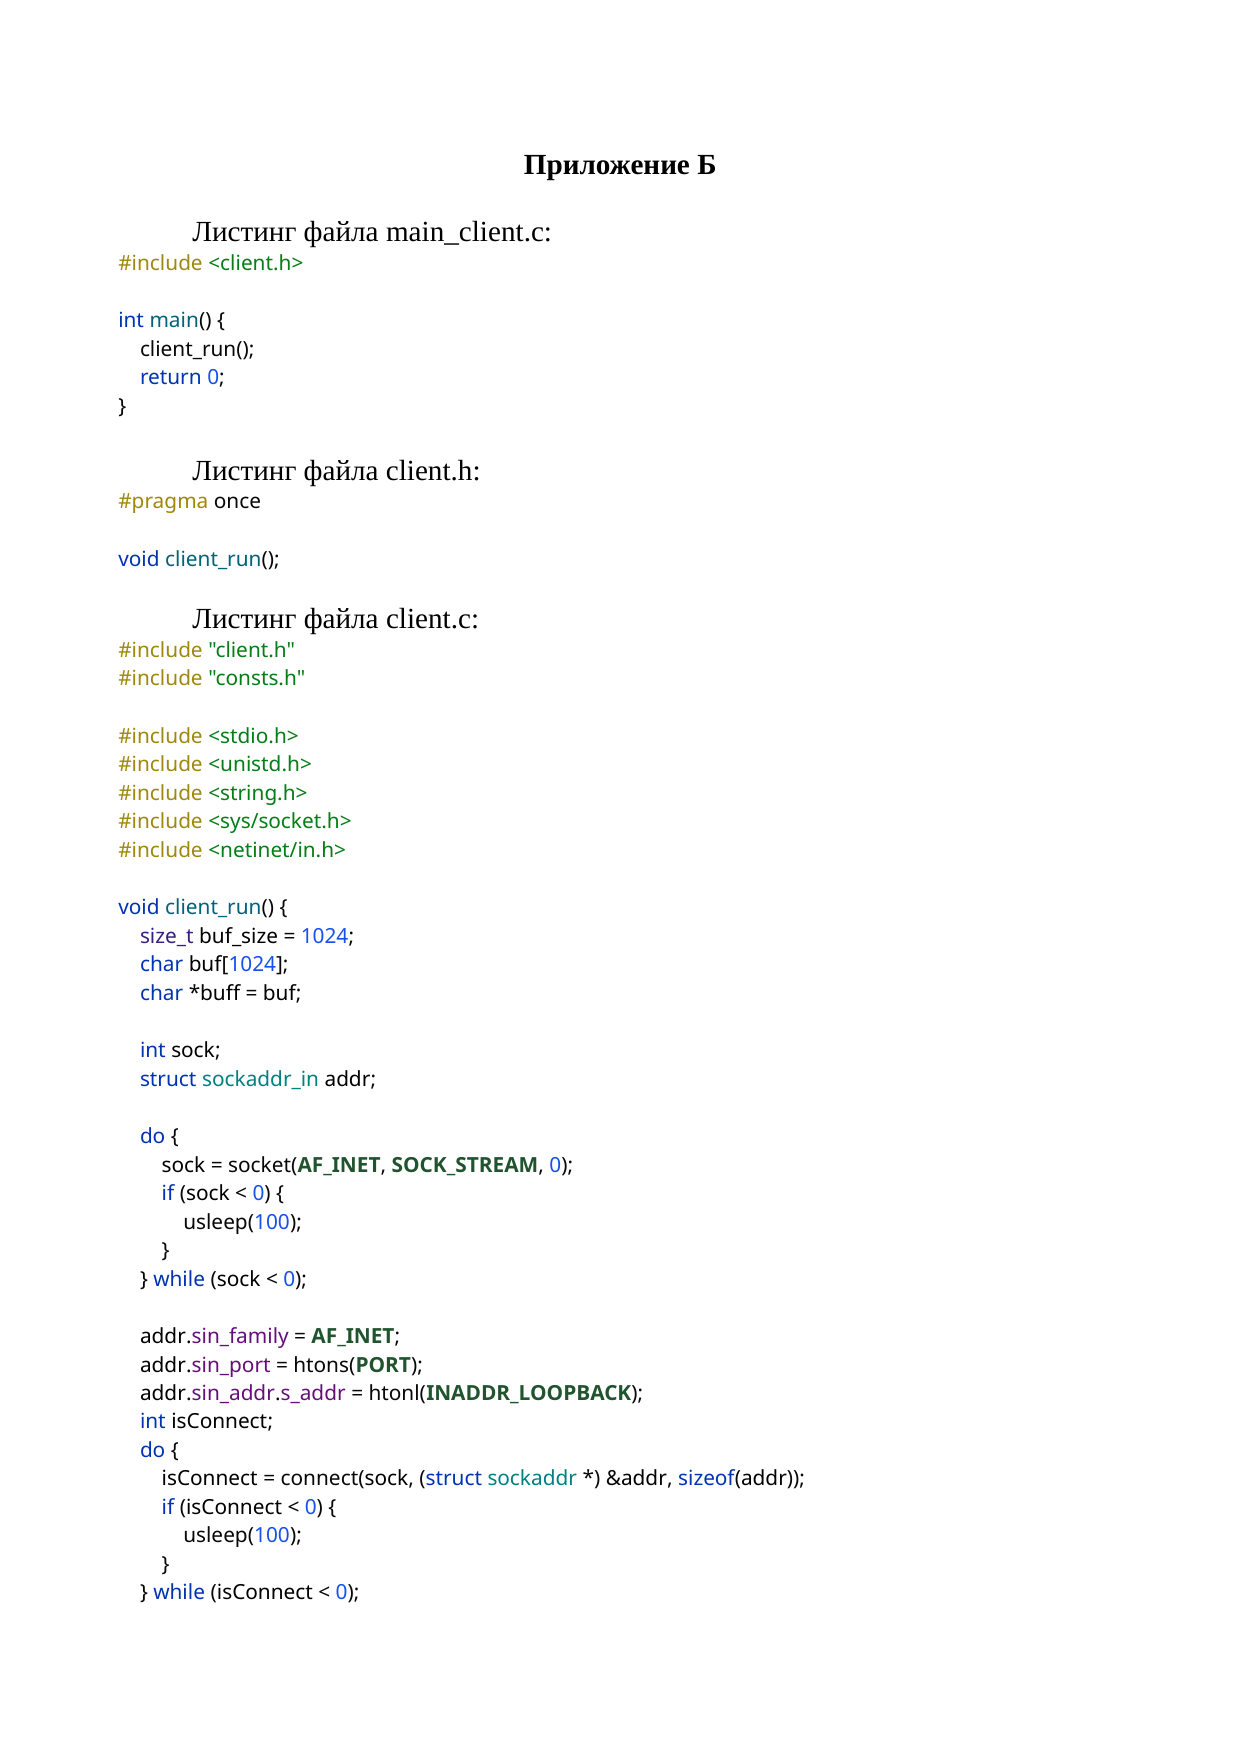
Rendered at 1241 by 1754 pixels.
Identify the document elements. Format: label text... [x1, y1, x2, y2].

text Листинг файла client.c: [118, 602, 1122, 635]
text Листинг файла main_client.c: [118, 214, 1122, 248]
text Листинг файла client.h: [118, 453, 1122, 486]
text Приложение Б [118, 147, 1122, 181]
text #include "client.h" #include "consts.h" #include <stdio.h> #include <unistd.h> #include <string.h> #include <sys/socket.h> #include <netinet/in.h> void client_run() { size_t buf_size = 1024; char buf[1024]; char *buff = buf; int sock; struct sockaddr_in addr; do { sock = socket(AF_INET, SOCK_STREAM, 0); if (sock < 0) { usleep(100); } } while (sock < 0); addr.sin_family = AF_INET; addr.sin_port = htons(PORT); addr.sin_addr.s_addr = htonl(INADDR_LOOPBACK); int isConnect; do { isConnect = connect(sock, (struct sockaddr *) &addr, sizeof(addr)); if (isConnect < 0) { usleep(100); } } while (isConnect < 0); [118, 635, 1122, 1635]
text #include <client.h> int main() { client_run(); return 0; } [118, 248, 1122, 419]
text #pragma once void client_run(); [118, 486, 1122, 572]
